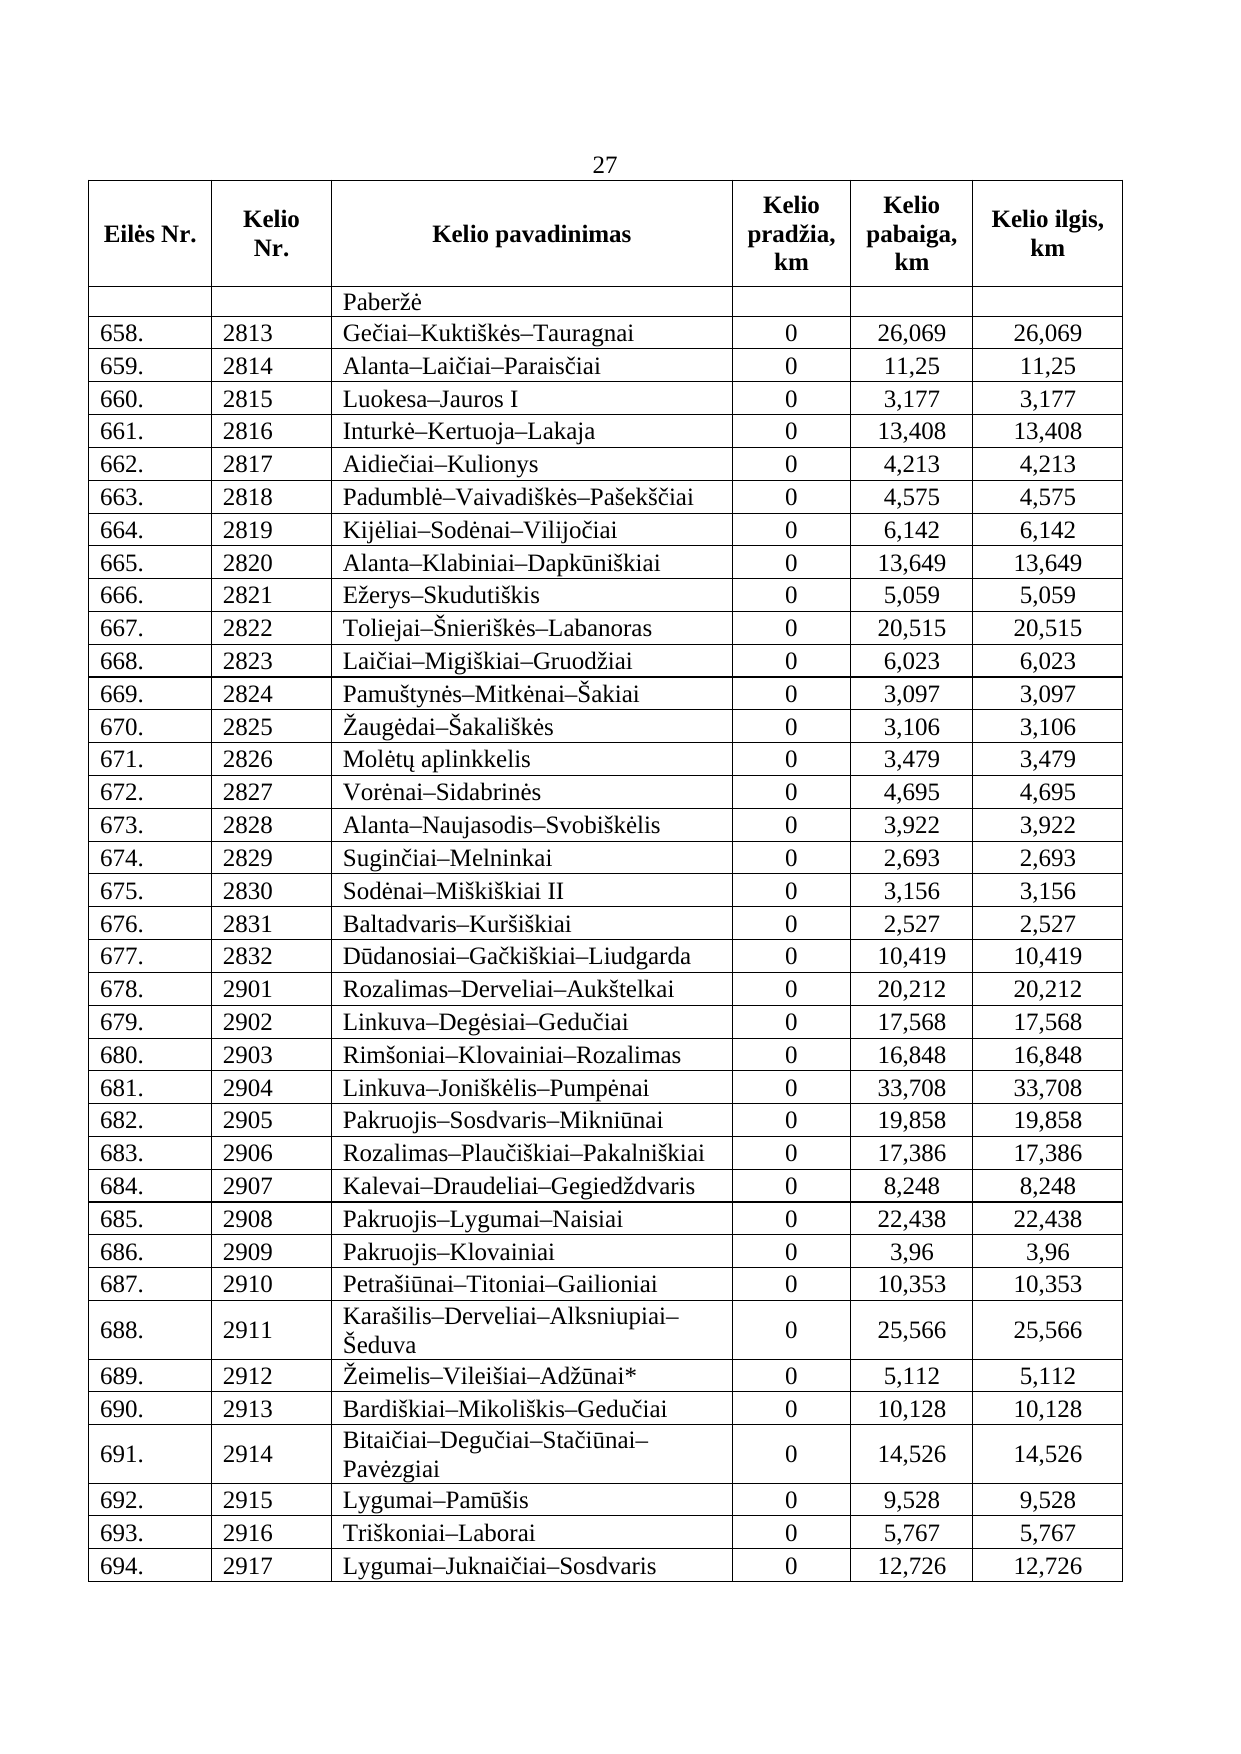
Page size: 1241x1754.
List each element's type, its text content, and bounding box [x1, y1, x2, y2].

table_cell 13,408 [851, 415, 972, 447]
table_cell Alanta–Klabiniai–Dapkūniškiai [332, 546, 732, 578]
table_cell 677. [89, 940, 211, 972]
table_cell 2917 [212, 1549, 331, 1581]
table_cell 2904 [212, 1071, 331, 1103]
table_cell 674. [89, 842, 211, 873]
table_header Kelio pradžia, km [733, 181, 850, 286]
table_cell 668. [89, 645, 211, 676]
table_cell 2916 [212, 1516, 331, 1548]
table_cell 658. [89, 317, 211, 348]
table_cell 673. [89, 809, 211, 841]
table_cell 659. [89, 349, 211, 381]
table_cell 8,248 [851, 1170, 972, 1201]
table_cell 4,575 [851, 481, 972, 512]
table_cell 6,023 [851, 645, 972, 676]
table_cell 663. [89, 481, 211, 512]
table_cell 2913 [212, 1392, 331, 1424]
table_cell 0 [733, 1392, 850, 1424]
table_cell Karašilis–Derveliai–Alksniupiai–Šeduva [332, 1301, 732, 1358]
table_cell 10,128 [973, 1392, 1122, 1424]
table_cell 4,213 [851, 448, 972, 479]
table_cell 5,767 [973, 1516, 1122, 1548]
table_cell Padumblė–Vaivadiškės–Pašekščiai [332, 481, 732, 512]
table_cell 0 [733, 1549, 850, 1581]
table_cell 3,479 [973, 743, 1122, 775]
table_cell 19,858 [851, 1104, 972, 1136]
table_cell 3,177 [973, 382, 1122, 414]
table_cell Rimšoniai–Klovainiai–Rozalimas [332, 1039, 732, 1070]
table_cell Rozalimas–Plaučiškiai–Pakalniškiai [332, 1137, 732, 1169]
table_cell Rozalimas–Derveliai–Aukštelkai [332, 973, 732, 1004]
table_cell Žeimelis–Vileišiai–Adžūnai* [332, 1360, 732, 1391]
table_cell Toliejai–Šnieriškės–Labanoras [332, 612, 732, 644]
table_cell 10,353 [973, 1268, 1122, 1300]
table_cell 0 [733, 1360, 850, 1391]
table_cell 3,097 [973, 678, 1122, 709]
table_cell 12,726 [851, 1549, 972, 1581]
table_cell 2819 [212, 514, 331, 545]
table_cell 6,023 [973, 645, 1122, 676]
table_cell 3,156 [973, 874, 1122, 906]
table_cell 3,96 [973, 1235, 1122, 1267]
table_cell 2915 [212, 1484, 331, 1515]
table_header Kelio ilgis, km [973, 181, 1122, 286]
table_cell [89, 287, 211, 316]
table_header Kelio pabaiga, km [851, 181, 972, 286]
table_cell 0 [733, 1268, 850, 1300]
table_cell 2825 [212, 710, 331, 742]
table_cell 5,767 [851, 1516, 972, 1548]
table_cell 17,568 [973, 1006, 1122, 1037]
table_cell 2914 [212, 1425, 331, 1483]
table_cell 686. [89, 1235, 211, 1267]
table_cell Molėtų aplinkkelis [332, 743, 732, 775]
table_cell 26,069 [973, 317, 1122, 348]
table_cell 669. [89, 678, 211, 709]
table_cell Bardiškiai–Mikoliškis–Gedučiai [332, 1392, 732, 1424]
table_cell 25,566 [851, 1301, 972, 1358]
table_cell Kalevai–Draudeliai–Gegiedždvaris [332, 1170, 732, 1201]
table_cell 2822 [212, 612, 331, 644]
table_cell 16,848 [851, 1039, 972, 1070]
table_cell 25,566 [973, 1301, 1122, 1358]
table_cell 683. [89, 1137, 211, 1169]
table_cell 667. [89, 612, 211, 644]
table_cell Bitaičiai–Degučiai–Stačiūnai–Pavėzgiai [332, 1425, 732, 1483]
table_cell 4,695 [851, 776, 972, 808]
table_cell 691. [89, 1425, 211, 1483]
table_cell 662. [89, 448, 211, 479]
table_cell 0 [733, 415, 850, 447]
table_cell 671. [89, 743, 211, 775]
table_cell 680. [89, 1039, 211, 1070]
table_cell 2826 [212, 743, 331, 775]
table_cell Lygumai–Juknaičiai–Sosdvaris [332, 1549, 732, 1581]
table_cell Sodėnai–Miškiškiai II [332, 874, 732, 906]
table_cell 26,069 [851, 317, 972, 348]
table_cell 3,106 [973, 710, 1122, 742]
table_cell Petrašiūnai–Titoniai–Gailioniai [332, 1268, 732, 1300]
table_cell 0 [733, 349, 850, 381]
table_cell 0 [733, 874, 850, 906]
table_cell 5,112 [851, 1360, 972, 1391]
table_cell 0 [733, 743, 850, 775]
table_cell Gečiai–Kuktiškės–Tauragnai [332, 317, 732, 348]
table_cell 2831 [212, 907, 331, 939]
table_cell 4,695 [973, 776, 1122, 808]
table_cell 5,059 [973, 579, 1122, 611]
table_cell 693. [89, 1516, 211, 1548]
table_cell 0 [733, 1484, 850, 1515]
table_cell 17,386 [973, 1137, 1122, 1169]
table_cell 0 [733, 678, 850, 709]
table_cell 2820 [212, 546, 331, 578]
table_cell 0 [733, 907, 850, 939]
table_cell 3,156 [851, 874, 972, 906]
table_cell 0 [733, 481, 850, 512]
table_cell 2823 [212, 645, 331, 676]
table_cell 2901 [212, 973, 331, 1004]
table_cell 22,438 [851, 1203, 972, 1234]
table_cell 0 [733, 710, 850, 742]
table_cell 3,96 [851, 1235, 972, 1267]
table_cell 2827 [212, 776, 331, 808]
table_cell Laičiai–Migiškiai–Gruodžiai [332, 645, 732, 676]
table_cell 11,25 [851, 349, 972, 381]
table_cell 3,922 [973, 809, 1122, 841]
table_cell 4,575 [973, 481, 1122, 512]
table_header Kelio pavadinimas [332, 181, 732, 286]
table_cell 689. [89, 1360, 211, 1391]
table_cell 678. [89, 973, 211, 1004]
table_cell 3,097 [851, 678, 972, 709]
table_cell 660. [89, 382, 211, 414]
table_cell 10,128 [851, 1392, 972, 1424]
table_cell Luokesa–Jauros I [332, 382, 732, 414]
table_cell Vorėnai–Sidabrinės [332, 776, 732, 808]
table_cell 10,419 [851, 940, 972, 972]
table_cell 692. [89, 1484, 211, 1515]
table_cell 3,479 [851, 743, 972, 775]
table_cell 676. [89, 907, 211, 939]
table_cell 13,408 [973, 415, 1122, 447]
table_cell 684. [89, 1170, 211, 1201]
table_cell Ežerys–Skudutiškis [332, 579, 732, 611]
table_cell 3,922 [851, 809, 972, 841]
table_cell 17,386 [851, 1137, 972, 1169]
table_cell 2821 [212, 579, 331, 611]
table_cell 0 [733, 1170, 850, 1201]
table_cell 2830 [212, 874, 331, 906]
table_cell 2817 [212, 448, 331, 479]
table_cell 20,212 [973, 973, 1122, 1004]
table_cell Žaugėdai–Šakališkės [332, 710, 732, 742]
table_cell 5,059 [851, 579, 972, 611]
table_cell 681. [89, 1071, 211, 1103]
table_cell 0 [733, 448, 850, 479]
table_cell 670. [89, 710, 211, 742]
table_cell Dūdanosiai–Gačkiškiai–Liudgarda [332, 940, 732, 972]
table_cell 682. [89, 1104, 211, 1136]
table_cell 2911 [212, 1301, 331, 1358]
table_cell 17,568 [851, 1006, 972, 1037]
table_cell 33,708 [973, 1071, 1122, 1103]
table_cell 666. [89, 579, 211, 611]
table_cell 10,419 [973, 940, 1122, 972]
table_cell 0 [733, 1516, 850, 1548]
table_cell 0 [733, 1039, 850, 1070]
table_cell 665. [89, 546, 211, 578]
table_cell Baltadvaris–Kuršiškiai [332, 907, 732, 939]
table_cell 694. [89, 1549, 211, 1581]
table_cell [733, 287, 850, 316]
table_cell Lygumai–Pamūšis [332, 1484, 732, 1515]
table_cell 2829 [212, 842, 331, 873]
table_cell 13,649 [973, 546, 1122, 578]
table_cell 0 [733, 1071, 850, 1103]
table_cell 2816 [212, 415, 331, 447]
table_cell Aidiečiai–Kulionys [332, 448, 732, 479]
table_cell Pamuštynės–Mitkėnai–Šakiai [332, 678, 732, 709]
table_cell Triškoniai–Laborai [332, 1516, 732, 1548]
table_cell 2,693 [973, 842, 1122, 873]
table_cell Alanta–Naujasodis–Svobiškėlis [332, 809, 732, 841]
table_cell 16,848 [973, 1039, 1122, 1070]
table_cell 690. [89, 1392, 211, 1424]
table_header Eilės Nr. [89, 181, 211, 286]
table_cell 2813 [212, 317, 331, 348]
table_cell 0 [733, 809, 850, 841]
table_cell 3,106 [851, 710, 972, 742]
table_cell 11,25 [973, 349, 1122, 381]
table_cell 9,528 [851, 1484, 972, 1515]
table_cell 2824 [212, 678, 331, 709]
table_cell [973, 287, 1122, 316]
table_cell 2908 [212, 1203, 331, 1234]
table_cell Linkuva–Joniškėlis–Pumpėnai [332, 1071, 732, 1103]
table_cell Pakruojis–Klovainiai [332, 1235, 732, 1267]
table_cell 20,212 [851, 973, 972, 1004]
table_cell 20,515 [851, 612, 972, 644]
table_cell 0 [733, 612, 850, 644]
table_cell 2912 [212, 1360, 331, 1391]
table_cell 685. [89, 1203, 211, 1234]
table_cell 20,515 [973, 612, 1122, 644]
table_cell Pakruojis–Sosdvaris–Mikniūnai [332, 1104, 732, 1136]
table_header Kelio Nr. [212, 181, 331, 286]
table_cell 661. [89, 415, 211, 447]
table_cell Linkuva–Degėsiai–Gedučiai [332, 1006, 732, 1037]
table_cell 2,693 [851, 842, 972, 873]
table_cell 19,858 [973, 1104, 1122, 1136]
table_cell 12,726 [973, 1549, 1122, 1581]
table_cell 8,248 [973, 1170, 1122, 1201]
table_cell 2910 [212, 1268, 331, 1300]
table_cell 0 [733, 940, 850, 972]
table_cell 0 [733, 1235, 850, 1267]
table_cell 13,649 [851, 546, 972, 578]
table_cell 0 [733, 1006, 850, 1037]
table_cell Paberžė [332, 287, 732, 316]
table_cell 0 [733, 514, 850, 545]
table_cell 672. [89, 776, 211, 808]
table_cell 2815 [212, 382, 331, 414]
table_cell 2905 [212, 1104, 331, 1136]
table_cell 2902 [212, 1006, 331, 1037]
table_cell 14,526 [851, 1425, 972, 1483]
table_cell 33,708 [851, 1071, 972, 1103]
table_cell 0 [733, 1137, 850, 1169]
table_cell 675. [89, 874, 211, 906]
table_cell Inturkė–Kertuoja–Lakaja [332, 415, 732, 447]
table_cell Alanta–Laičiai–Paraisčiai [332, 349, 732, 381]
table_cell 2818 [212, 481, 331, 512]
table_cell 4,213 [973, 448, 1122, 479]
table_cell [212, 287, 331, 316]
table_cell 664. [89, 514, 211, 545]
table_cell 6,142 [851, 514, 972, 545]
table_cell 0 [733, 382, 850, 414]
table_cell 6,142 [973, 514, 1122, 545]
table_cell 688. [89, 1301, 211, 1358]
table_cell 687. [89, 1268, 211, 1300]
table_cell 2814 [212, 349, 331, 381]
table_cell 2,527 [973, 907, 1122, 939]
table_cell 9,528 [973, 1484, 1122, 1515]
table_cell 10,353 [851, 1268, 972, 1300]
table_cell 0 [733, 842, 850, 873]
table_cell 0 [733, 1203, 850, 1234]
table_cell 2909 [212, 1235, 331, 1267]
table_cell [851, 287, 972, 316]
table_cell 2907 [212, 1170, 331, 1201]
table_cell 0 [733, 645, 850, 676]
table_cell 679. [89, 1006, 211, 1037]
table_cell 2903 [212, 1039, 331, 1070]
table_cell Suginčiai–Melninkai [332, 842, 732, 873]
table_cell 3,177 [851, 382, 972, 414]
table_cell 2832 [212, 940, 331, 972]
table_cell 0 [733, 1301, 850, 1358]
table_cell 0 [733, 579, 850, 611]
table_cell Pakruojis–Lygumai–Naisiai [332, 1203, 732, 1234]
table_cell 0 [733, 1104, 850, 1136]
table_cell 2,527 [851, 907, 972, 939]
table_cell 2906 [212, 1137, 331, 1169]
table_cell 22,438 [973, 1203, 1122, 1234]
table_cell Kijėliai–Sodėnai–Vilijočiai [332, 514, 732, 545]
table_cell 5,112 [973, 1360, 1122, 1391]
table_cell 2828 [212, 809, 331, 841]
table_cell 0 [733, 1425, 850, 1483]
table_cell 0 [733, 776, 850, 808]
table_cell 0 [733, 973, 850, 1004]
table_cell 0 [733, 546, 850, 578]
table_cell 0 [733, 317, 850, 348]
table_cell 14,526 [973, 1425, 1122, 1483]
